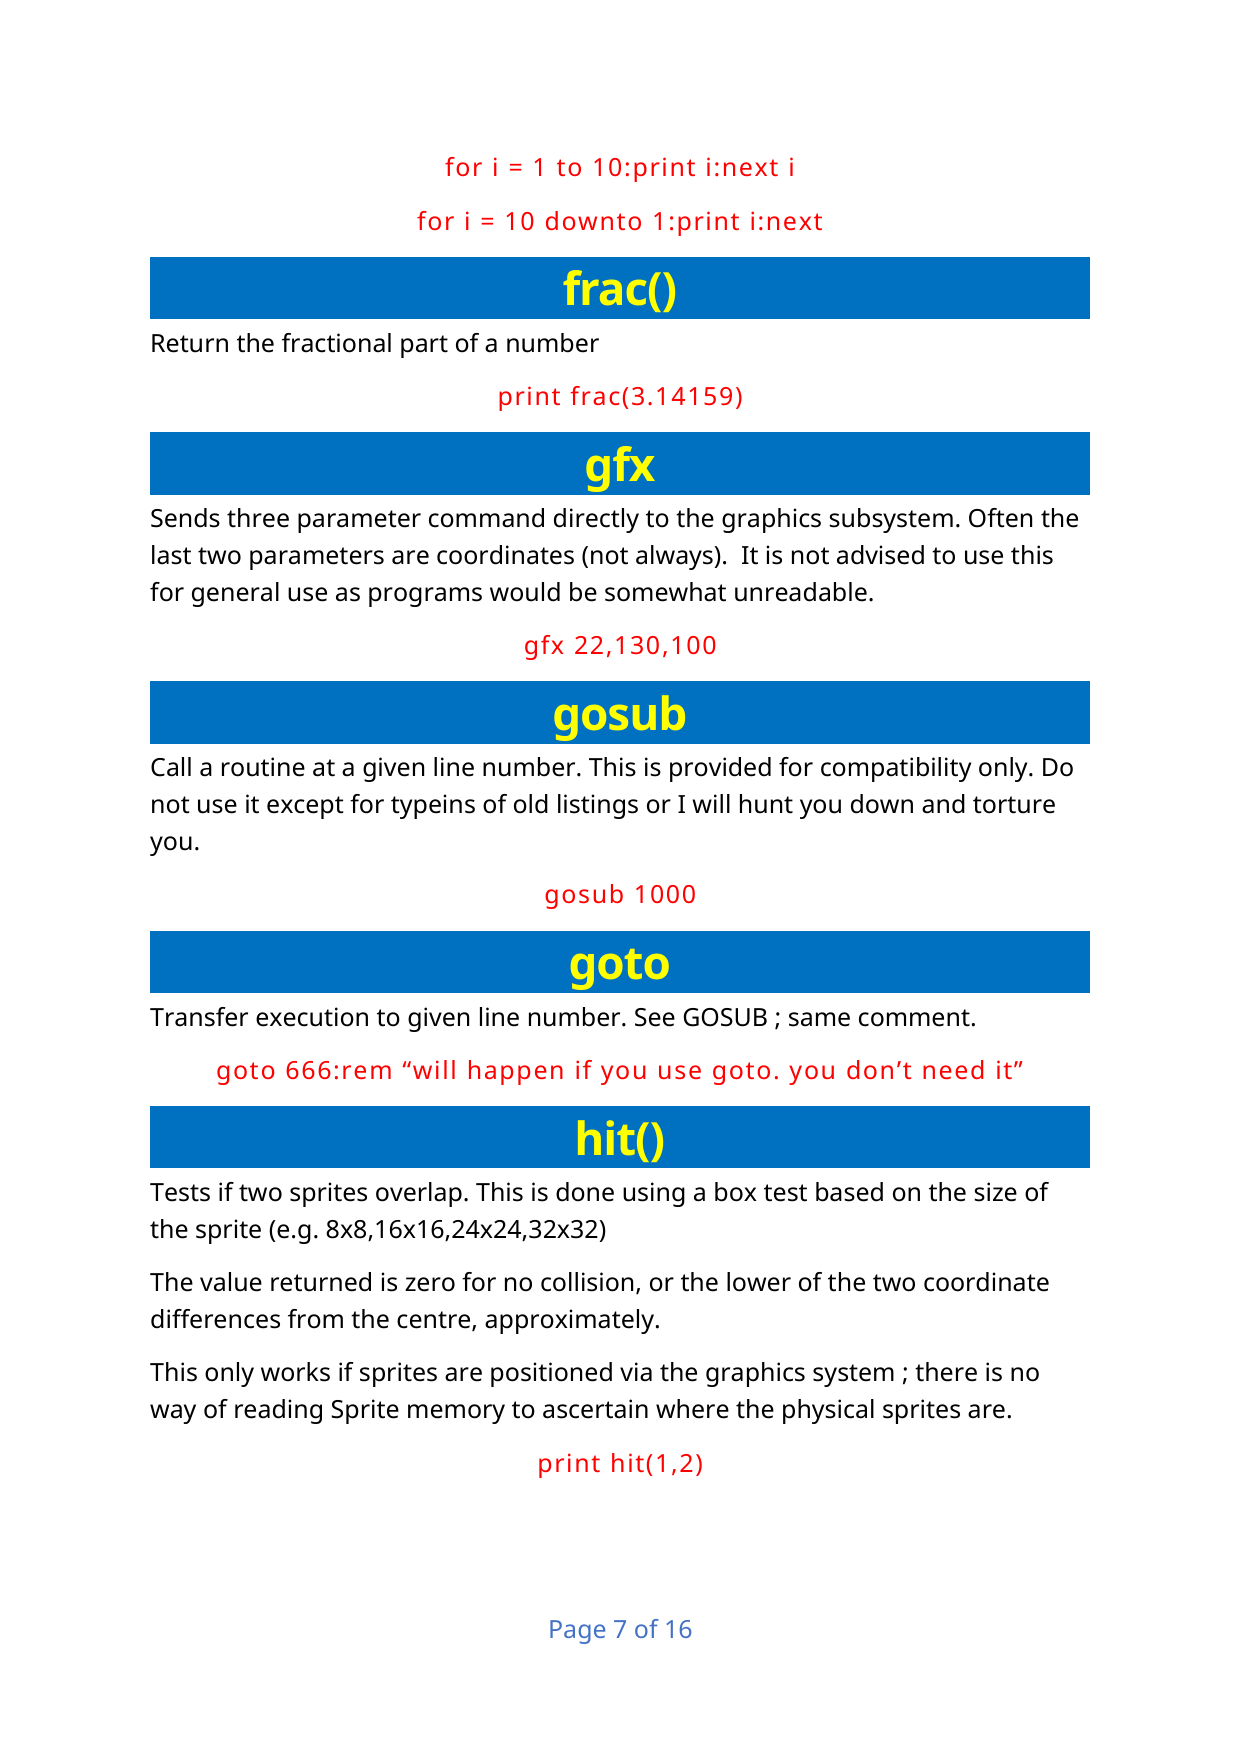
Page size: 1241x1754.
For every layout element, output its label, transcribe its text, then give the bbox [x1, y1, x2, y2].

subtitle Gfx 22,130,100 [150, 628, 1090, 662]
subtitle for I = 10 downto 1:print I:next [150, 203, 1090, 237]
subtitle print frac(3.14159) [150, 379, 1090, 413]
title gfx [150, 432, 1090, 495]
text Sends three parameter command directly to the graphics subsystem. Often the last two parameters are coordinates (not always). It is not advised to use this for general use as programs would be somewhat unreadable. [150, 501, 1090, 609]
subtitle gosub 1000 [150, 877, 1090, 911]
text Call a routine at a given line number. This is provided for compatibility only. Do not use it except for typeins of old listings or I will hunt you down and torture you. [150, 750, 1090, 858]
title goto [150, 931, 1090, 993]
text Transfer execution to given line number. See GOSUB ; same comment. [150, 999, 1090, 1033]
text Return the fractional part of a number [150, 326, 1090, 359]
text Tests if two sprites overlap. This is done using a box test based on the size of the sprite (e.g. 8x8,16x16,24x24,32x32) [150, 1175, 1090, 1246]
subtitle goto 666:rem “Will happen if you use Goto. You don’t need it” [150, 1053, 1090, 1087]
subtitle for I = 1 to 10:print i:next I [150, 150, 1090, 184]
title gosub [150, 681, 1090, 744]
subtitle print hit(1,2) [150, 1445, 1090, 1479]
text The value returned is zero for no collision, or the lower of the two coordinate differences from the centre, approximately. [150, 1265, 1090, 1336]
title hit() [150, 1106, 1090, 1168]
title frac() [150, 257, 1090, 319]
text This only works if sprites are positioned via the graphics system ; there is no way of reading Sprite memory to ascertain where the physical sprites are. [150, 1355, 1090, 1426]
